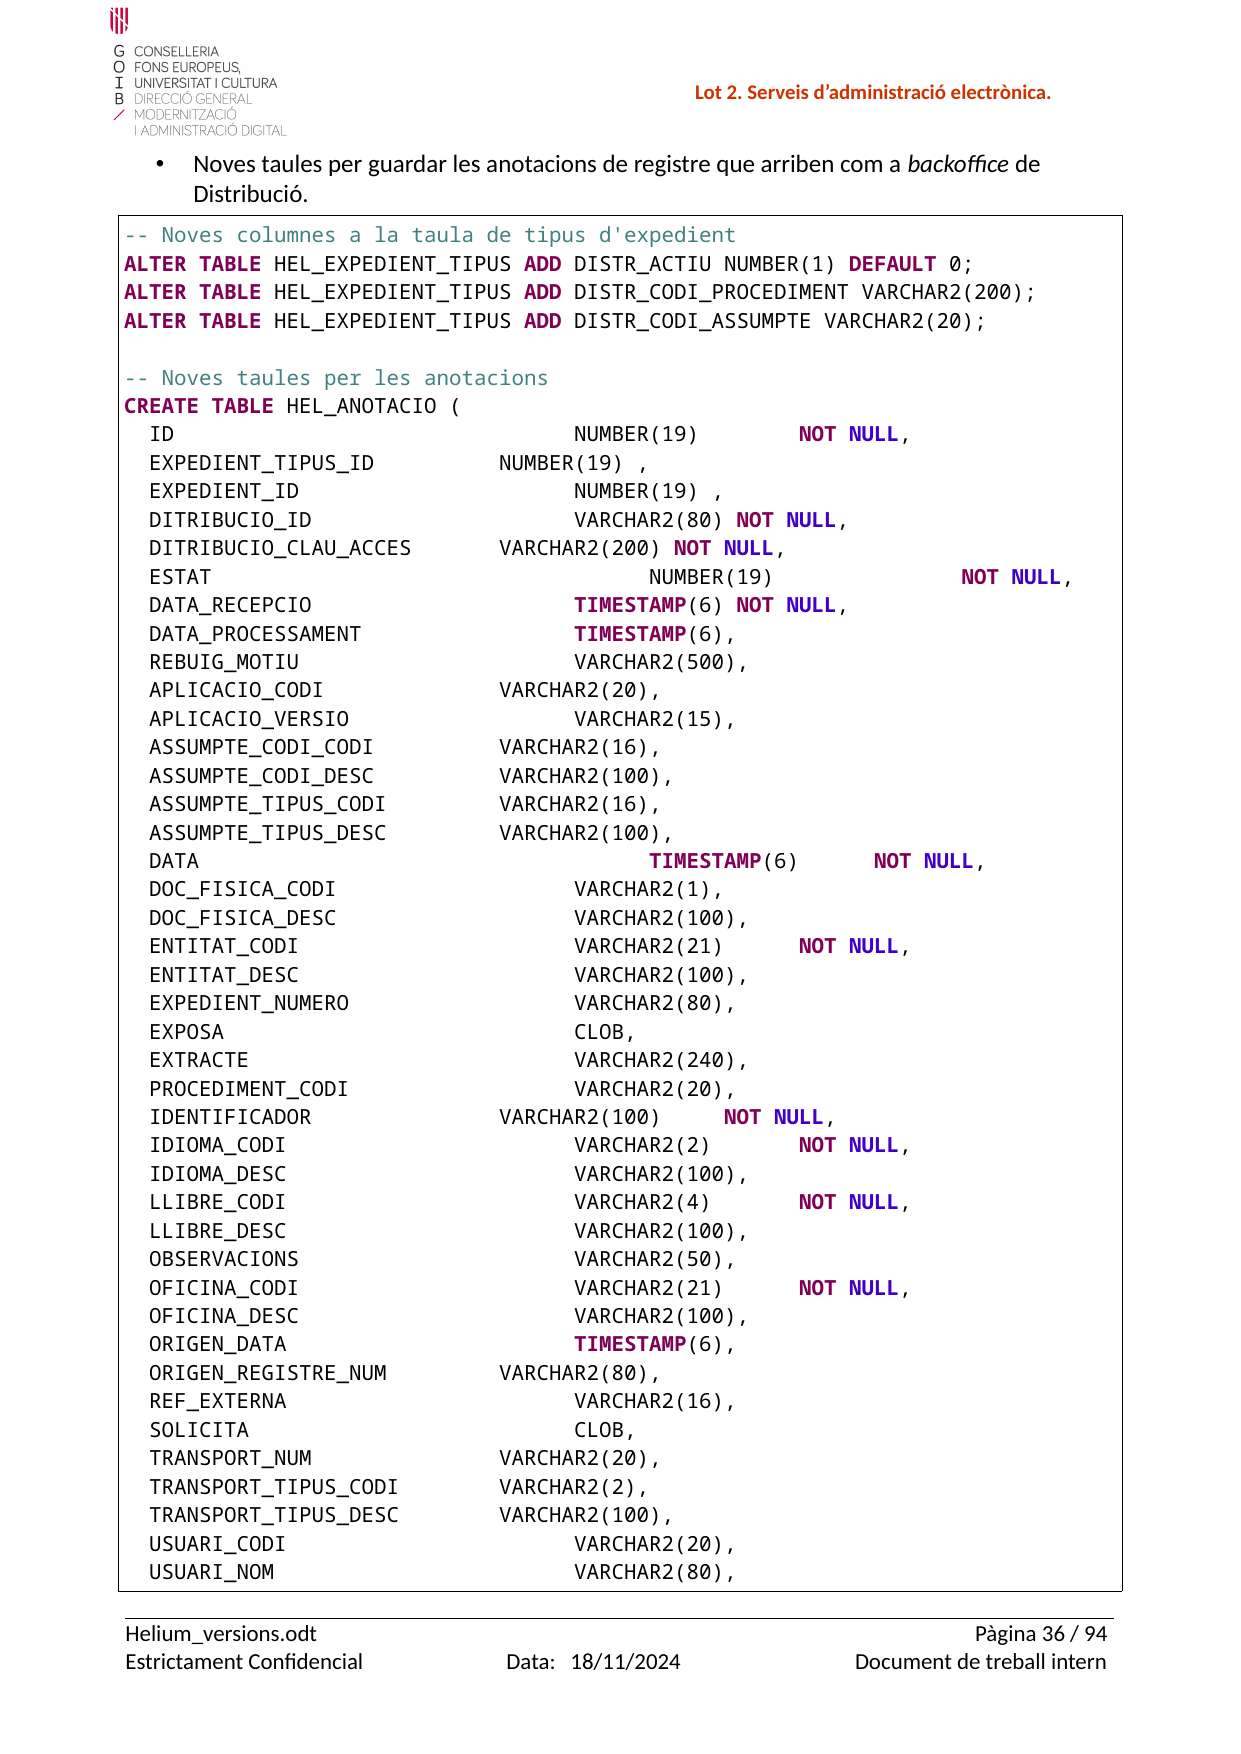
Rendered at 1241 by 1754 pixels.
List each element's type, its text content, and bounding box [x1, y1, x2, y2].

list Noves taules per guardar les anotacions de registre que arriben com a backoffice de Distribució. [156, 148, 1122, 209]
table_header -- Noves columnes a la taula de tipus d'expedient ALTER TABLE HEL_EXPEDIENT_TIPUS ADD DISTR_ACTIU NUMBER(1) DEFAULT 0; ALTER TABLE HEL_EXPEDIENT_TIPUS ADD DISTR_CODI_PROCEDIMENT VARCHAR2(200); ALTER TABLE HEL_EXPEDIENT_TIPUS ADD DISTR_CODI_ASSUMPTE VARCHAR2(20); -- Noves taules per les anotacions CREATE TABLE HEL_ANOTACIO ( ID NUMBER(19) NOT NULL, EXPEDIENT_TIPUS_ID NUMBER(19) , EXPEDIENT_ID NUMBER(19) , DITRIBUCIO_ID VARCHAR2(80) NOT NULL, DITRIBUCIO_CLAU_ACCES VARCHAR2(200) NOT NULL, ESTAT NUMBER(19) NOT NULL, DATA_RECEPCIO TIMESTAMP(6) NOT NULL, DATA_PROCESSAMENT TIMESTAMP(6), REBUIG_MOTIU VARCHAR2(500), APLICACIO_CODI VARCHAR2(20), APLICACIO_VERSIO VARCHAR2(15), ASSUMPTE_CODI_CODI VARCHAR2(16), ASSUMPTE_CODI_DESC VARCHAR2(100), ASSUMPTE_TIPUS_CODI VARCHAR2(16), ASSUMPTE_TIPUS_DESC VARCHAR2(100), DATA TIMESTAMP(6) NOT NULL, DOC_FISICA_CODI VARCHAR2(1), DOC_FISICA_DESC VARCHAR2(100), ENTITAT_CODI VARCHAR2(21) NOT NULL, ENTITAT_DESC VARCHAR2(100), EXPEDIENT_NUMERO VARCHAR2(80), EXPOSA CLOB, EXTRACTE VARCHAR2(240), PROCEDIMENT_CODI VARCHAR2(20), IDENTIFICADOR VARCHAR2(100) NOT NULL, IDIOMA_CODI VARCHAR2(2) NOT NULL, IDIOMA_DESC VARCHAR2(100), LLIBRE_CODI VARCHAR2(4) NOT NULL, LLIBRE_DESC VARCHAR2(100), OBSERVACIONS VARCHAR2(50), OFICINA_CODI VARCHAR2(21) NOT NULL, OFICINA_DESC VARCHAR2(100), ORIGEN_DATA TIMESTAMP(6), ORIGEN_REGISTRE_NUM VARCHAR2(80), REF_EXTERNA VARCHAR2(16), SOLICITA CLOB, TRANSPORT_NUM VARCHAR2(20), TRANSPORT_TIPUS_CODI VARCHAR2(2), TRANSPORT_TIPUS_DESC VARCHAR2(100), USUARI_CODI VARCHAR2(20), USUARI_NOM VARCHAR2(80), [119, 216, 1122, 1591]
picture [100, 0, 297, 144]
